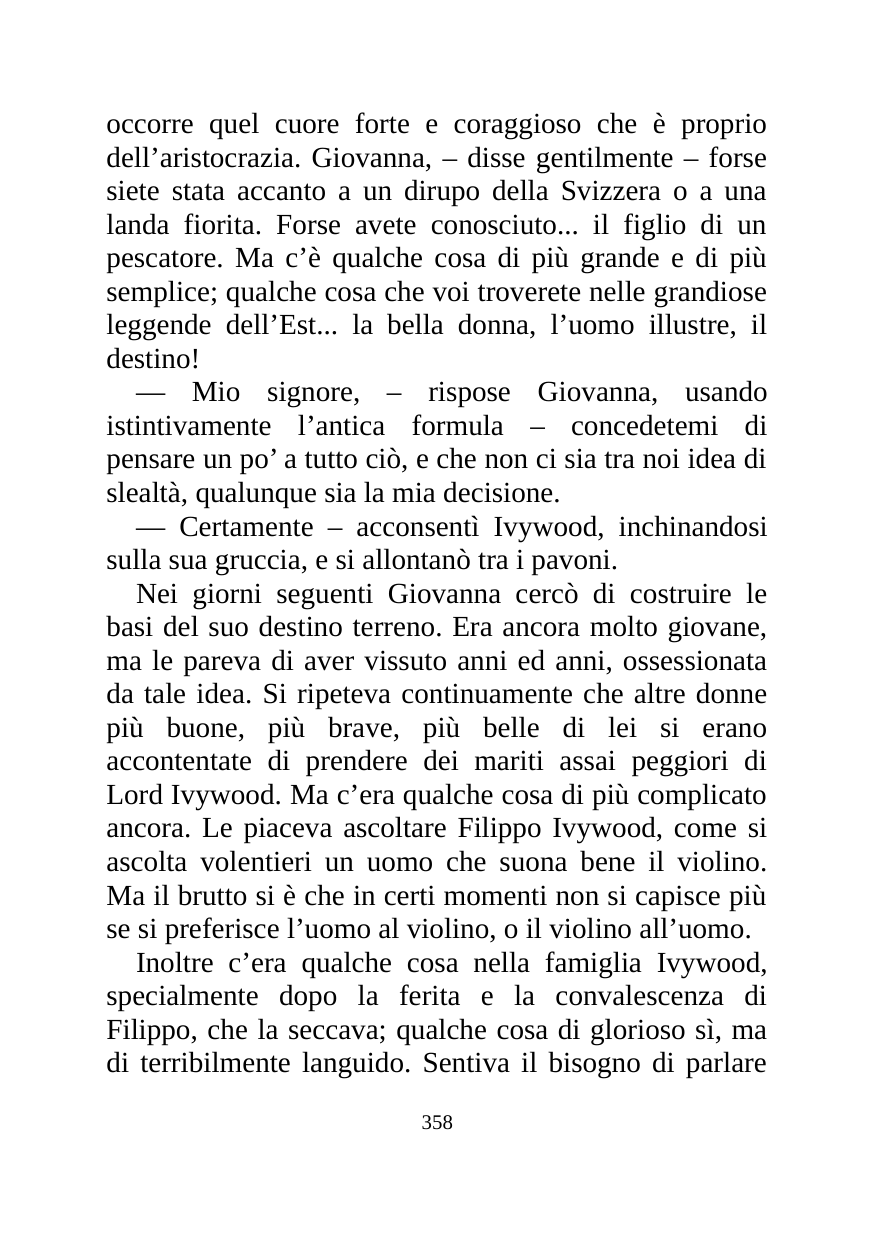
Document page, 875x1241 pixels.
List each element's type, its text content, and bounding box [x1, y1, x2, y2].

text Nei giorni seguenti Giovanna cercò di costruire le basi del suo destino terreno. Era ancora molto giovane, ma le pareva di aver vissuto anni ed anni, ossessionata da tale idea. Si ripeteva continuamente che altre donne più buone, più brave, più belle di lei si erano accontentate di prendere dei mariti assai peggiori di Lord Ivywood. Ma c’era qualche cosa di più complicato ancora. Le piaceva ascoltare Filippo Ivywood, come si ascolta volentieri un uomo che suona bene il violino. Ma il brutto si è che in certi momenti non si capisce più se si preferisce l’uomo al violino, o il violino all’uomo. [106, 576, 768, 945]
text — Certamente – acconsentì Ivywood, inchinandosi sulla sua gruccia, e si allontanò tra i pavoni. [106, 509, 768, 576]
text — Mio signore, – rispose Giovanna, usando istintivamente l’antica formula – concedetemi di pensare un po’ a tutto ciò, e che non ci sia tra noi idea di slealtà, qualunque sia la mia decisione. [106, 374, 768, 509]
text occorre quel cuore forte e coraggioso che è proprio dell’aristocrazia. Giovanna, – disse gentilmente – forse siete stata accanto a un dirupo della Svizzera o a una landa fiorita. Forse avete conosciuto... il figlio di un pescatore. Ma c’è qualche cosa di più grande e di più semplice; qualche cosa che voi troverete nelle grandiose leggende dell’Est... la bella donna, l’uomo illustre, il destino! [106, 106, 768, 374]
text Inoltre c’era qualche cosa nella famiglia Ivywood, specialmente dopo la ferita e la convalescenza di Filippo, che la seccava; qualche cosa di glorioso sì, ma di terribilmente languido. Sentiva il bisogno di parlare [106, 945, 768, 1079]
